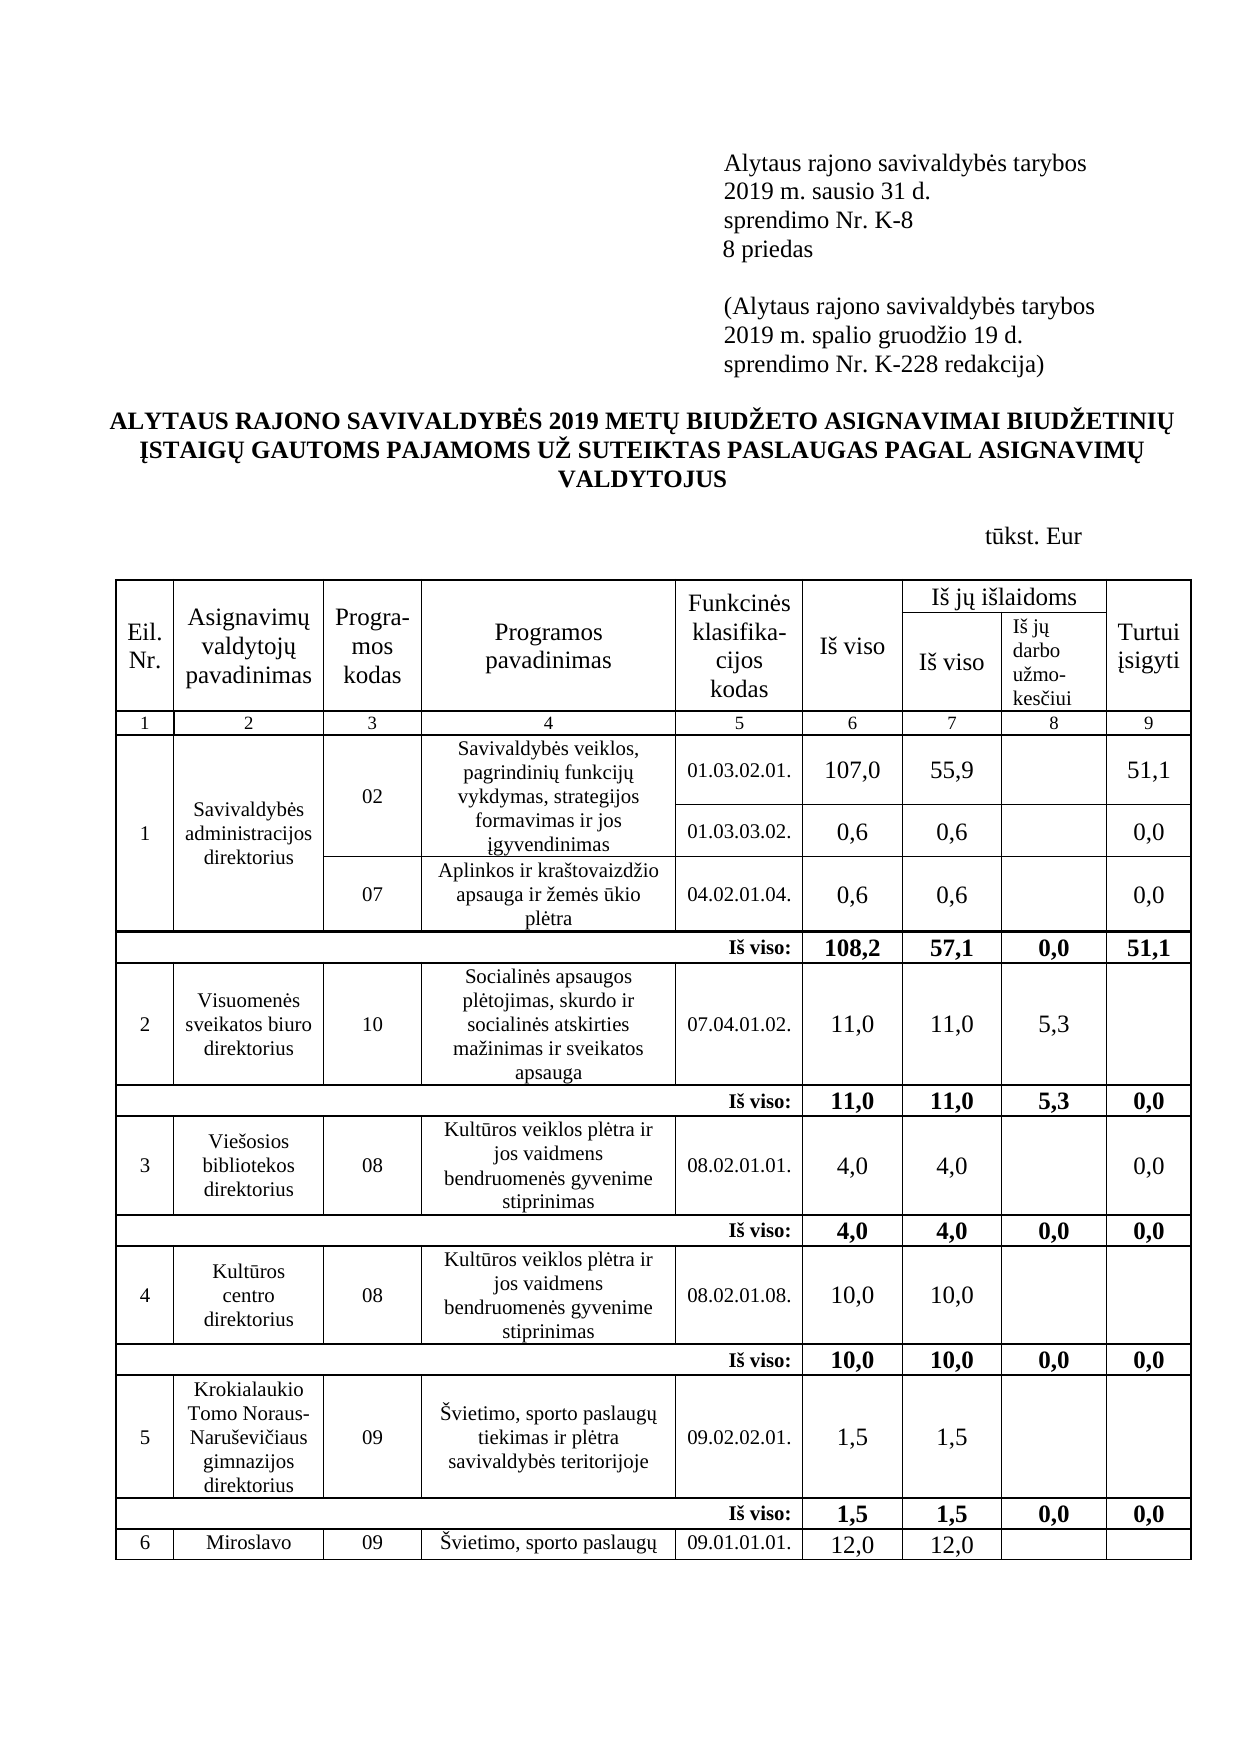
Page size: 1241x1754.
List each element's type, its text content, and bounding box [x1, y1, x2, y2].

table_cell 0,0 [1002, 1345, 1106, 1374]
text sprendimo Nr. K-8 [103, 205, 1181, 234]
table_cell 4 [422, 712, 675, 734]
table_cell 09 [324, 1376, 421, 1497]
table_cell Kultūros veiklos plėtra ir jos vaidmens bendruomenės gyvenime stiprinimas [422, 1117, 675, 1213]
table_cell 08 [324, 1117, 421, 1213]
table_cell Švietimo, sporto paslaugų [422, 1530, 675, 1559]
table_cell Iš viso: [117, 1216, 802, 1245]
table_cell 0,0 [1107, 1216, 1190, 1245]
table_cell 01.03.03.02. [676, 805, 802, 856]
table_cell 11,0 [803, 964, 902, 1084]
table_cell Iš jų darbo užmo-kesčiui [1002, 613, 1106, 710]
table_cell 0,0 [1107, 1499, 1190, 1528]
text Alytaus rajono savivaldybės tarybos [103, 148, 1181, 176]
table_cell 1 [117, 712, 173, 734]
table_cell 10,0 [803, 1345, 902, 1374]
table_cell 10 [324, 964, 421, 1084]
table_cell Aplinkos ir kraštovaizdžio apsauga ir žemės ūkio plėtra [422, 857, 675, 930]
table_cell [1002, 1376, 1106, 1497]
table_cell Krokialaukio Tomo Noraus-Naruševičiaus gimnazijos direktorius [174, 1376, 323, 1497]
table_cell Iš viso: [117, 1345, 802, 1374]
table_cell 11,0 [803, 1086, 902, 1115]
table_cell 57,1 [903, 933, 1001, 962]
table_header Asignavimų valdytojų pavadinimas [174, 581, 323, 710]
table_cell Iš viso: [117, 1499, 802, 1528]
table_cell 8 [1002, 712, 1106, 734]
table_cell 3 [117, 1117, 173, 1213]
table_cell 07.04.01.02. [676, 964, 802, 1084]
table_cell 0,6 [803, 805, 902, 856]
table_cell 4,0 [903, 1117, 1001, 1213]
table_cell [1002, 736, 1106, 804]
table_cell 0,6 [903, 805, 1001, 856]
table_cell 01.03.02.01. [676, 736, 802, 804]
table_cell 0,0 [1107, 1086, 1190, 1115]
table_cell 10,0 [903, 1247, 1001, 1343]
text ALYTAUS RAJONO SAVIVALDYBĖS 2019 METŲ BIUDŽETO ASIGNAVIMAI BIUDŽETINIŲ ĮSTAIGŲ GAUTOMS PAJAMOMS UŽ SUTEIKTAS PASLAUGAS PAGAL ASIGNAVIMŲ VALDYTOJUS [103, 406, 1181, 493]
table_cell [1002, 857, 1106, 930]
text 2019 m. spalio gruodžio 19 d. [103, 320, 1181, 349]
table_cell 7 [903, 712, 1001, 734]
table_cell 07 [324, 857, 421, 930]
table_header Iš viso [803, 581, 902, 710]
table_cell 6 [803, 712, 902, 734]
table_cell 4,0 [903, 1216, 1001, 1245]
table_cell Švietimo, sporto paslaugų tiekimas ir plėtra savivaldybės teritorijoje [422, 1376, 675, 1497]
table_cell 09.02.02.01. [676, 1376, 802, 1497]
table_header Eil. Nr. [117, 581, 173, 710]
table_cell [1107, 964, 1190, 1084]
table_cell 02 [324, 736, 421, 856]
table_cell 0,0 [1107, 1117, 1190, 1213]
table_cell 1,5 [903, 1499, 1001, 1528]
table_cell 1 [117, 736, 173, 930]
table_cell 0,0 [1002, 1216, 1106, 1245]
table_cell 3 [324, 712, 421, 734]
table_cell 09 [324, 1530, 421, 1559]
table_cell 55,9 [903, 736, 1001, 804]
table_cell Kultūros veiklos plėtra ir jos vaidmens bendruomenės gyvenime stiprinimas [422, 1247, 675, 1343]
table_cell 10,0 [903, 1345, 1001, 1374]
table_cell 4,0 [803, 1117, 902, 1213]
table_cell 11,0 [903, 1086, 1001, 1115]
table_cell [1107, 1247, 1190, 1343]
text tūkst. Eur [985, 521, 1181, 550]
text (Alytaus rajono savivaldybės tarybos [103, 291, 1181, 320]
table_cell Iš viso [903, 613, 1001, 710]
table_cell 2 [175, 712, 323, 734]
table_cell [1107, 1376, 1190, 1497]
table_cell 0,0 [1107, 857, 1190, 930]
text 8 priedas [722, 234, 1181, 263]
table_cell 5 [117, 1376, 173, 1497]
table_cell [1002, 1530, 1106, 1559]
table_cell Iš viso: [117, 933, 802, 962]
table_cell [1002, 1247, 1106, 1343]
table_cell 51,1 [1107, 736, 1190, 804]
table_header Funkcinės klasifika-cijos kodas [676, 581, 802, 710]
table_cell Visuomenės sveikatos biuro direktorius [174, 964, 323, 1084]
table_cell 04.02.01.04. [676, 857, 802, 930]
table_cell 12,0 [903, 1530, 1001, 1559]
table_cell 51,1 [1107, 933, 1190, 962]
table_cell Socialinės apsaugos plėtojimas, skurdo ir socialinės atskirties mažinimas ir sveikatos apsauga [422, 964, 675, 1084]
table_cell 0,6 [903, 857, 1001, 930]
table_cell 2 [117, 964, 173, 1084]
table_header Progra-mos kodas [324, 581, 421, 710]
table_cell Iš viso: [117, 1086, 802, 1115]
table_cell 0,0 [1002, 933, 1106, 962]
table_cell 1,5 [803, 1499, 902, 1528]
table_cell 08.02.01.01. [676, 1117, 802, 1213]
table_header Iš jų išlaidoms [903, 581, 1106, 612]
table_cell 09.01.01.01. [676, 1530, 802, 1559]
table_cell 5 [676, 712, 802, 734]
table_cell Miroslavo [174, 1530, 323, 1559]
table_cell 08.02.01.08. [676, 1247, 802, 1343]
table_cell 5,3 [1002, 1086, 1106, 1115]
table_cell [1107, 1530, 1190, 1559]
table_cell Savivaldybės administracijos direktorius [174, 736, 323, 930]
table_cell 9 [1107, 712, 1190, 734]
table_cell 4 [117, 1247, 173, 1343]
text sprendimo Nr. K-228 redakcija) [103, 349, 1181, 378]
table_cell 12,0 [803, 1530, 902, 1559]
table_cell Viešosios bibliotekos direktorius [174, 1117, 323, 1213]
table_cell [1002, 1117, 1106, 1213]
table_cell 0,0 [1002, 1499, 1106, 1528]
table_cell [1002, 805, 1106, 856]
table_cell 0,6 [803, 857, 902, 930]
table_header Programos pavadinimas [422, 581, 675, 710]
table_cell 108,2 [803, 933, 902, 962]
table_cell Savivaldybės veiklos, pagrindinių funkcijų vykdymas, strategijos formavimas ir jos įgyvendinimas [422, 736, 675, 856]
table_header Turtui įsigyti [1107, 581, 1190, 710]
table_cell 0,0 [1107, 1345, 1190, 1374]
table_cell 1,5 [903, 1376, 1001, 1497]
table_cell Kultūros centro direktorius [174, 1247, 323, 1343]
table_cell 10,0 [803, 1247, 902, 1343]
table_cell 0,0 [1107, 805, 1190, 856]
table_cell 1,5 [803, 1376, 902, 1497]
table_cell 107,0 [803, 736, 902, 804]
table_cell 5,3 [1002, 964, 1106, 1084]
table_cell 4,0 [803, 1216, 902, 1245]
table_cell 11,0 [903, 964, 1001, 1084]
table_cell 08 [324, 1247, 421, 1343]
text 2019 m. sausio 31 d. [103, 176, 1181, 205]
table_cell 6 [117, 1530, 173, 1559]
